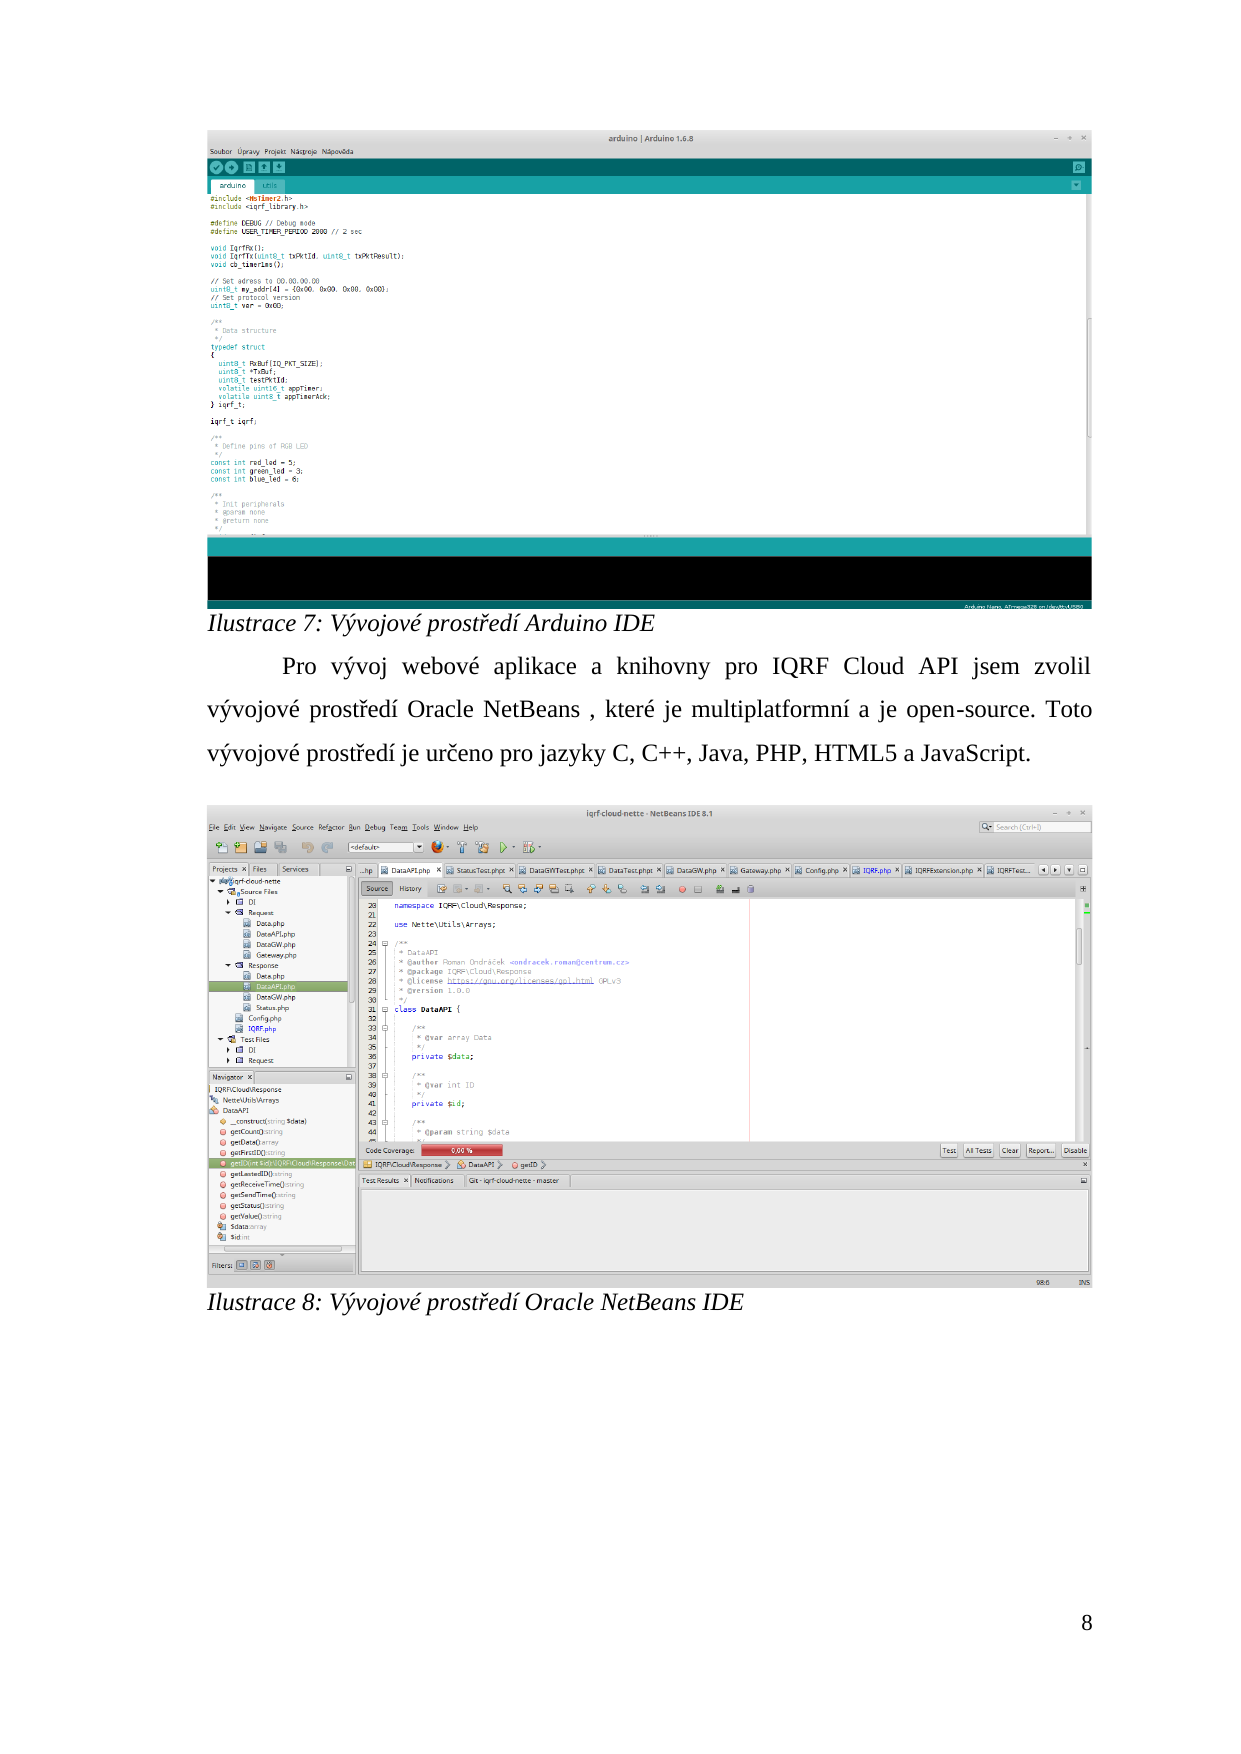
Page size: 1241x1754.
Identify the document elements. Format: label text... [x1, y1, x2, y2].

text Pro vývoj webové aplikace a knihovny pro IQRF Cloud API jsem zvolil vývojové prostředí Oracle NetBeans , které je multiplatformní a je open‑source. Toto vývojové prostředí je určeno pro jazyky C, C++, Java, PHP, HTML5 a JavaScript. [207, 637, 1092, 766]
text [207, 118, 1092, 130]
text Ilustrace 7: Vývojové prostředí Arduino IDE [207, 609, 1092, 637]
picture [207, 130, 1092, 609]
picture [206, 805, 1093, 1288]
text Ilustrace 8: Vývojové prostředí Oracle NetBeans IDE [207, 1288, 1092, 1316]
